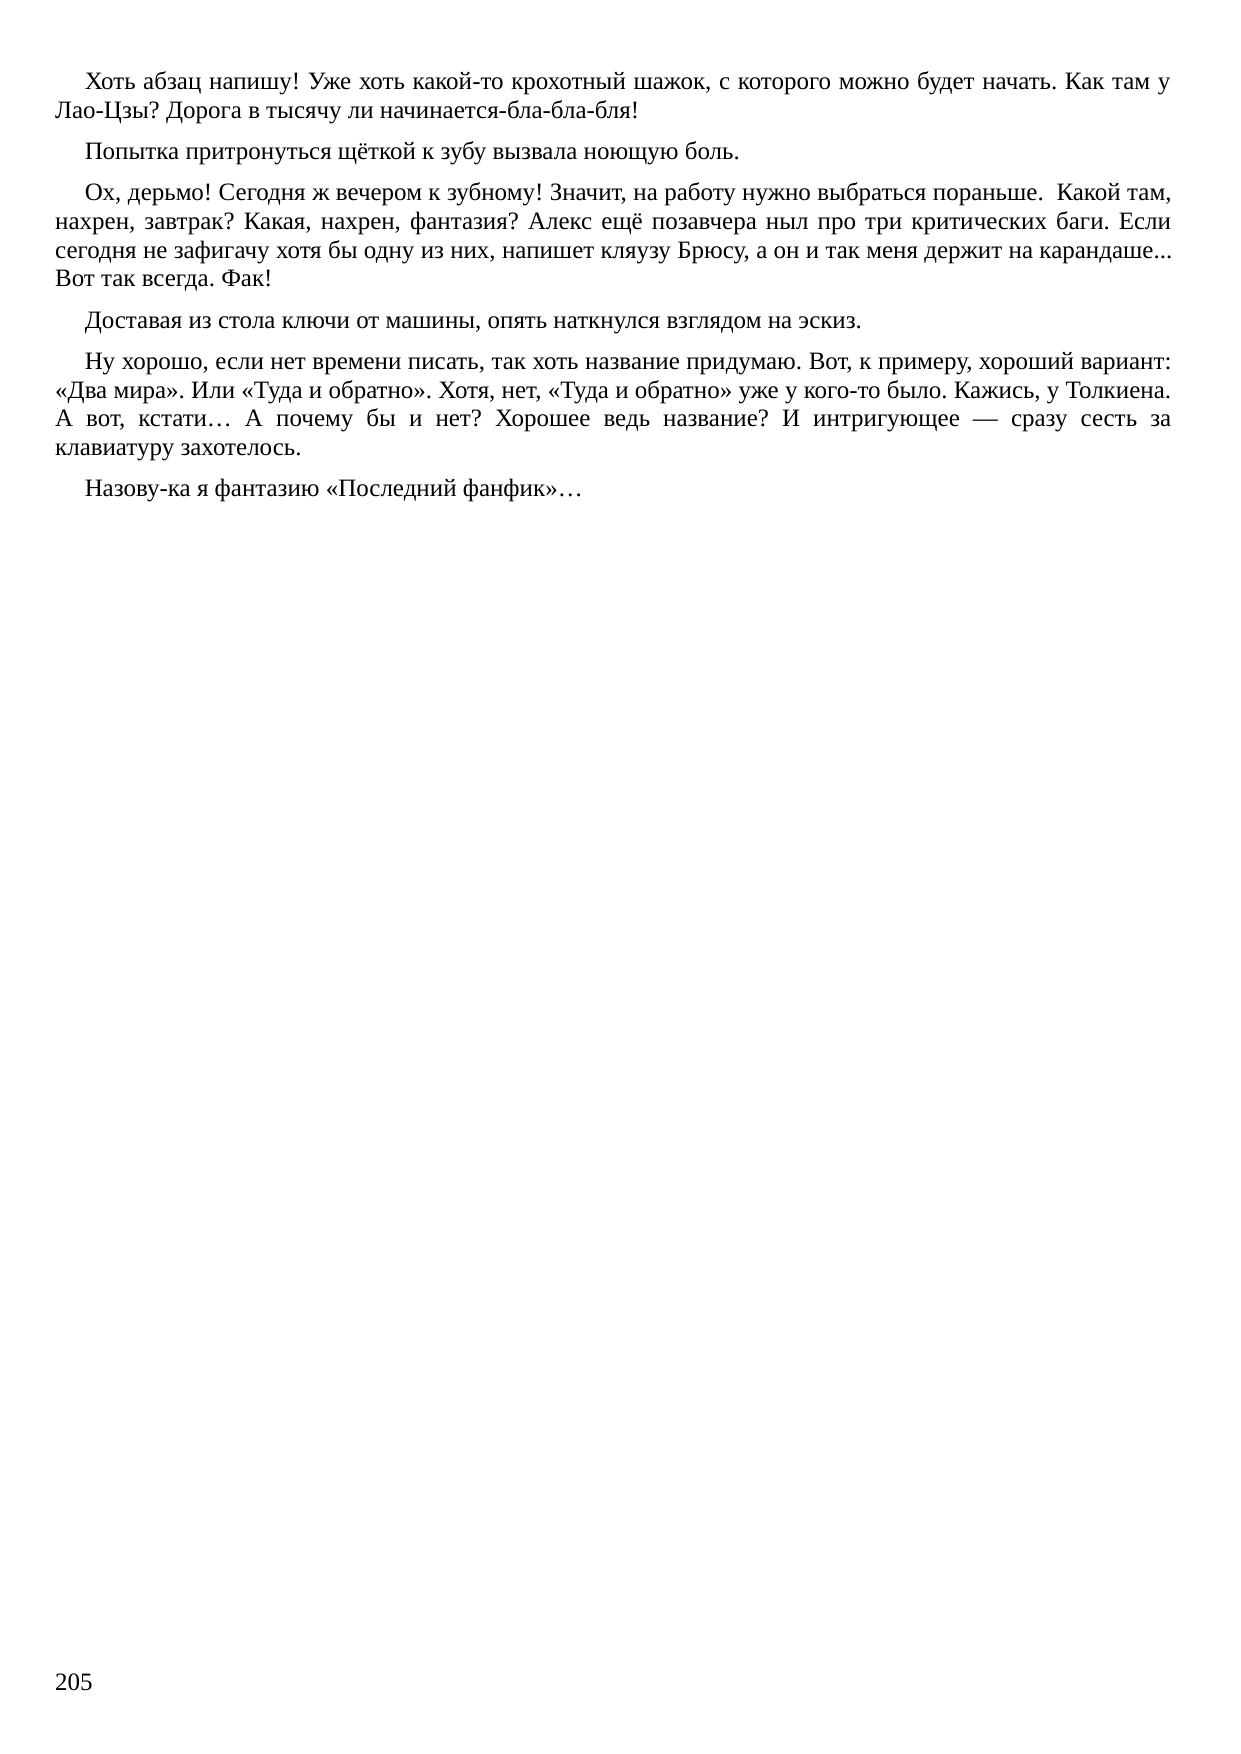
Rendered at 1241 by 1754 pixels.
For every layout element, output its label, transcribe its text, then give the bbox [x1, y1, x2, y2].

text Назову-ка я фантазию «Последний фанфик»… [55, 473, 1173, 502]
text Ну хорошо, если нет времени писать, так хоть название придумаю. Вот, к примеру, хороший вариант: «Два мира». Или «Туда и обратно». Хотя, нет, «Туда и обратно» уже у кого-то было. Кажись, у Толкиена. А вот, кстати… А почему бы и нет? Хорошее ведь название? И интригующее — сразу сесть за клавиатуру захотелось. [55, 346, 1173, 461]
text Хоть абзац напишу! Уже хоть какой-то крохотный шажок, с которого можно будет начать. Как там у Лао-Цзы? Дорога в тысячу ли начинается-бла-бла-бля! [55, 66, 1173, 123]
text Ох, дерьмо! Сегодня ж вечером к зубному! Значит, на работу нужно выбраться пораньше. Какой там, нахрен, завтрак? Какая, нахрен, фантазия? Алекс ещё позавчера ныл про три критических баги. Если сегодня не зафигачу хотя бы одну из них, напишет кляузу Брюсу, а он и так меня держит на карандаше... Вот так всегда. Фак! [55, 177, 1173, 292]
text Доставая из стола ключи от машины, опять наткнулся взглядом на эскиз. [55, 305, 1173, 333]
text Попытка притронуться щёткой к зубу вызвала ноющую боль. [55, 136, 1173, 165]
